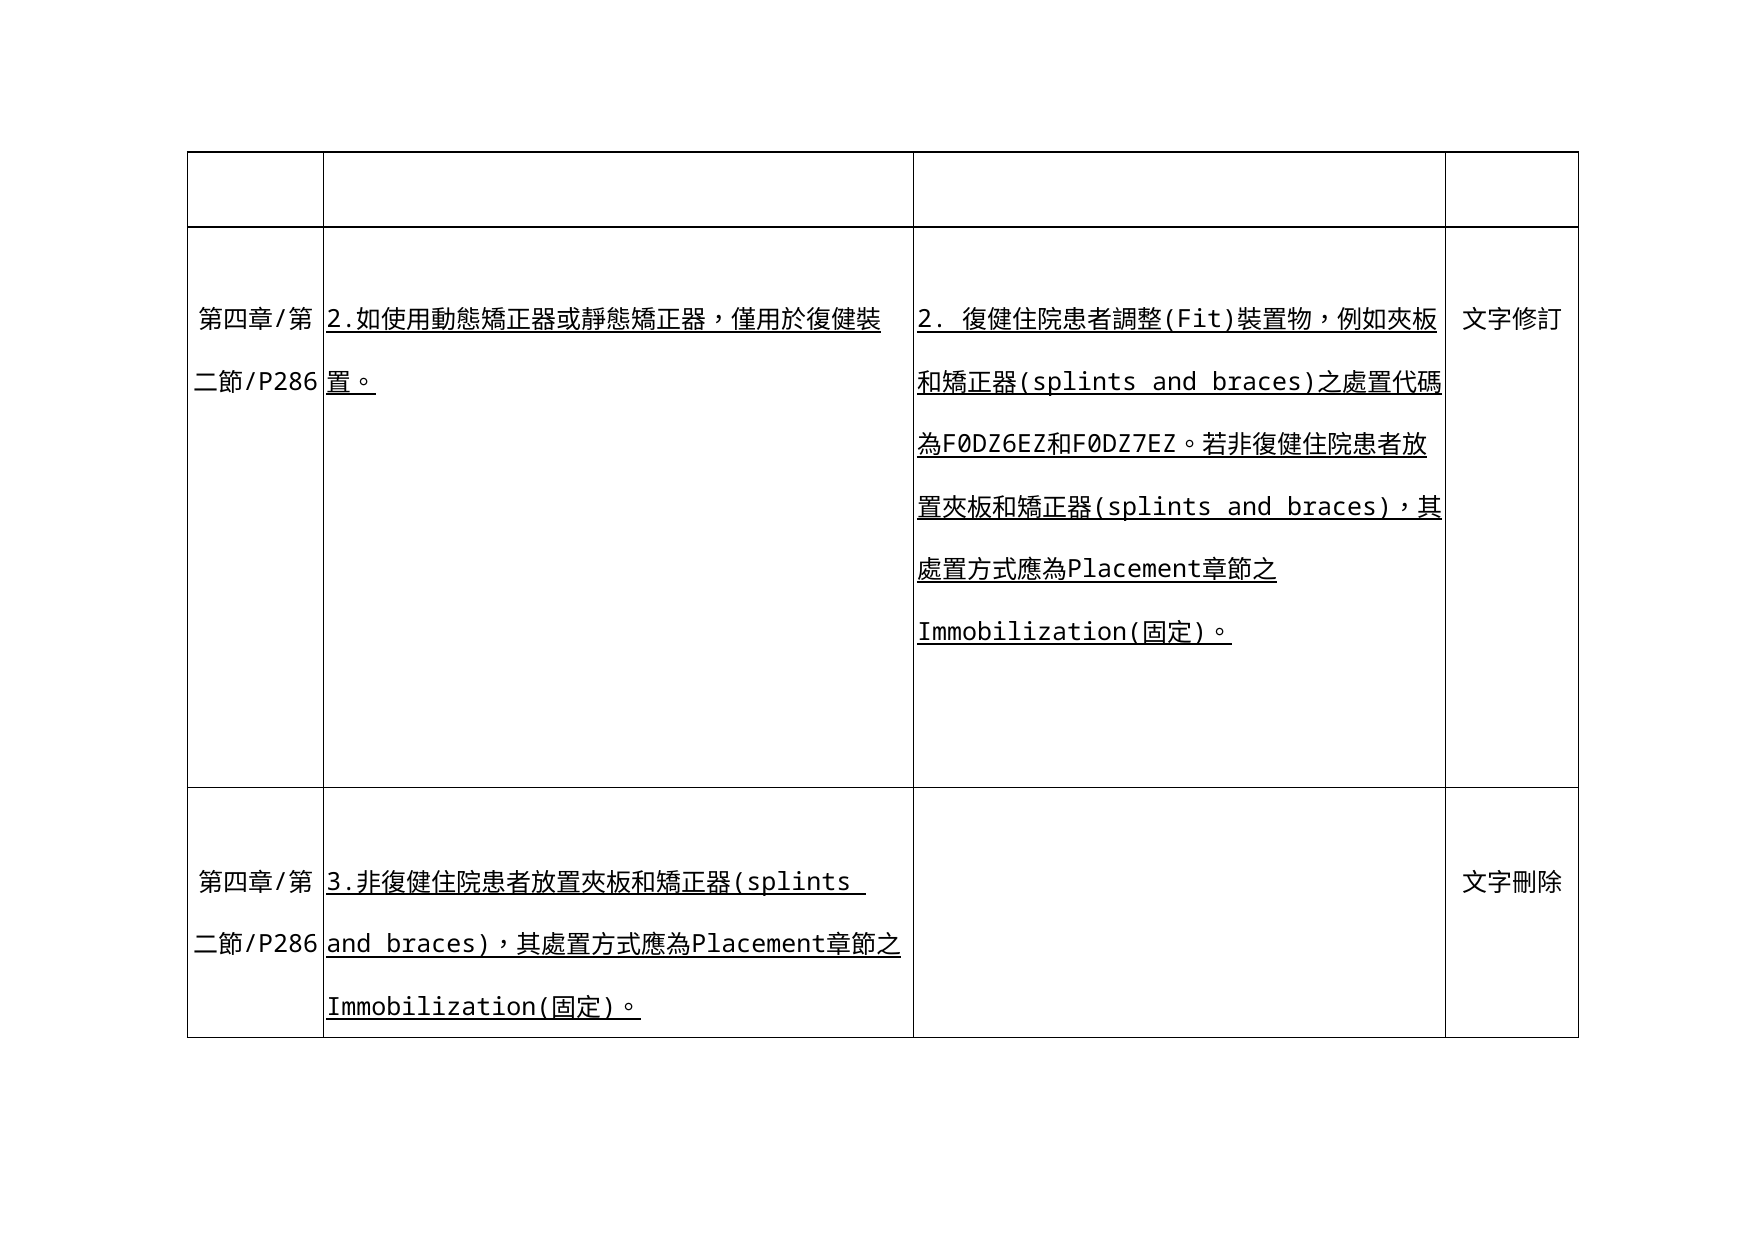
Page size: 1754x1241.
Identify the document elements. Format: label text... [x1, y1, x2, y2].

table_cell 第四章/第二節/P286 [188, 228, 323, 787]
table_header [1446, 153, 1578, 226]
table_header [914, 153, 1445, 226]
table_header [324, 153, 913, 226]
table_cell 2.如使用動態矯正器或靜態矯正器，僅用於復健裝置。 [324, 228, 913, 787]
table_cell 文字刪除 [1446, 788, 1578, 1037]
table_cell 3.非復健住院患者放置夾板和矯正器(splints and braces)，其處置方式應為Placement章節之Immobilization(固定)。 [324, 788, 913, 1037]
table_cell [914, 788, 1445, 1037]
table_cell 2. 復健住院患者調整(Fit)裝置物，例如夾板和矯正器(splints and braces)之處置代碼為F0DZ6EZ和F0DZ7EZ。若非復健住院患者放置夾板和矯正器(splints and braces)，其處置方式應為Placement章節之Immobilization(固定)。 [914, 228, 1445, 787]
table_cell 文字修訂 [1446, 228, 1578, 787]
table_header [188, 153, 323, 226]
table_cell 第四章/第二節/P286 [188, 788, 323, 1037]
